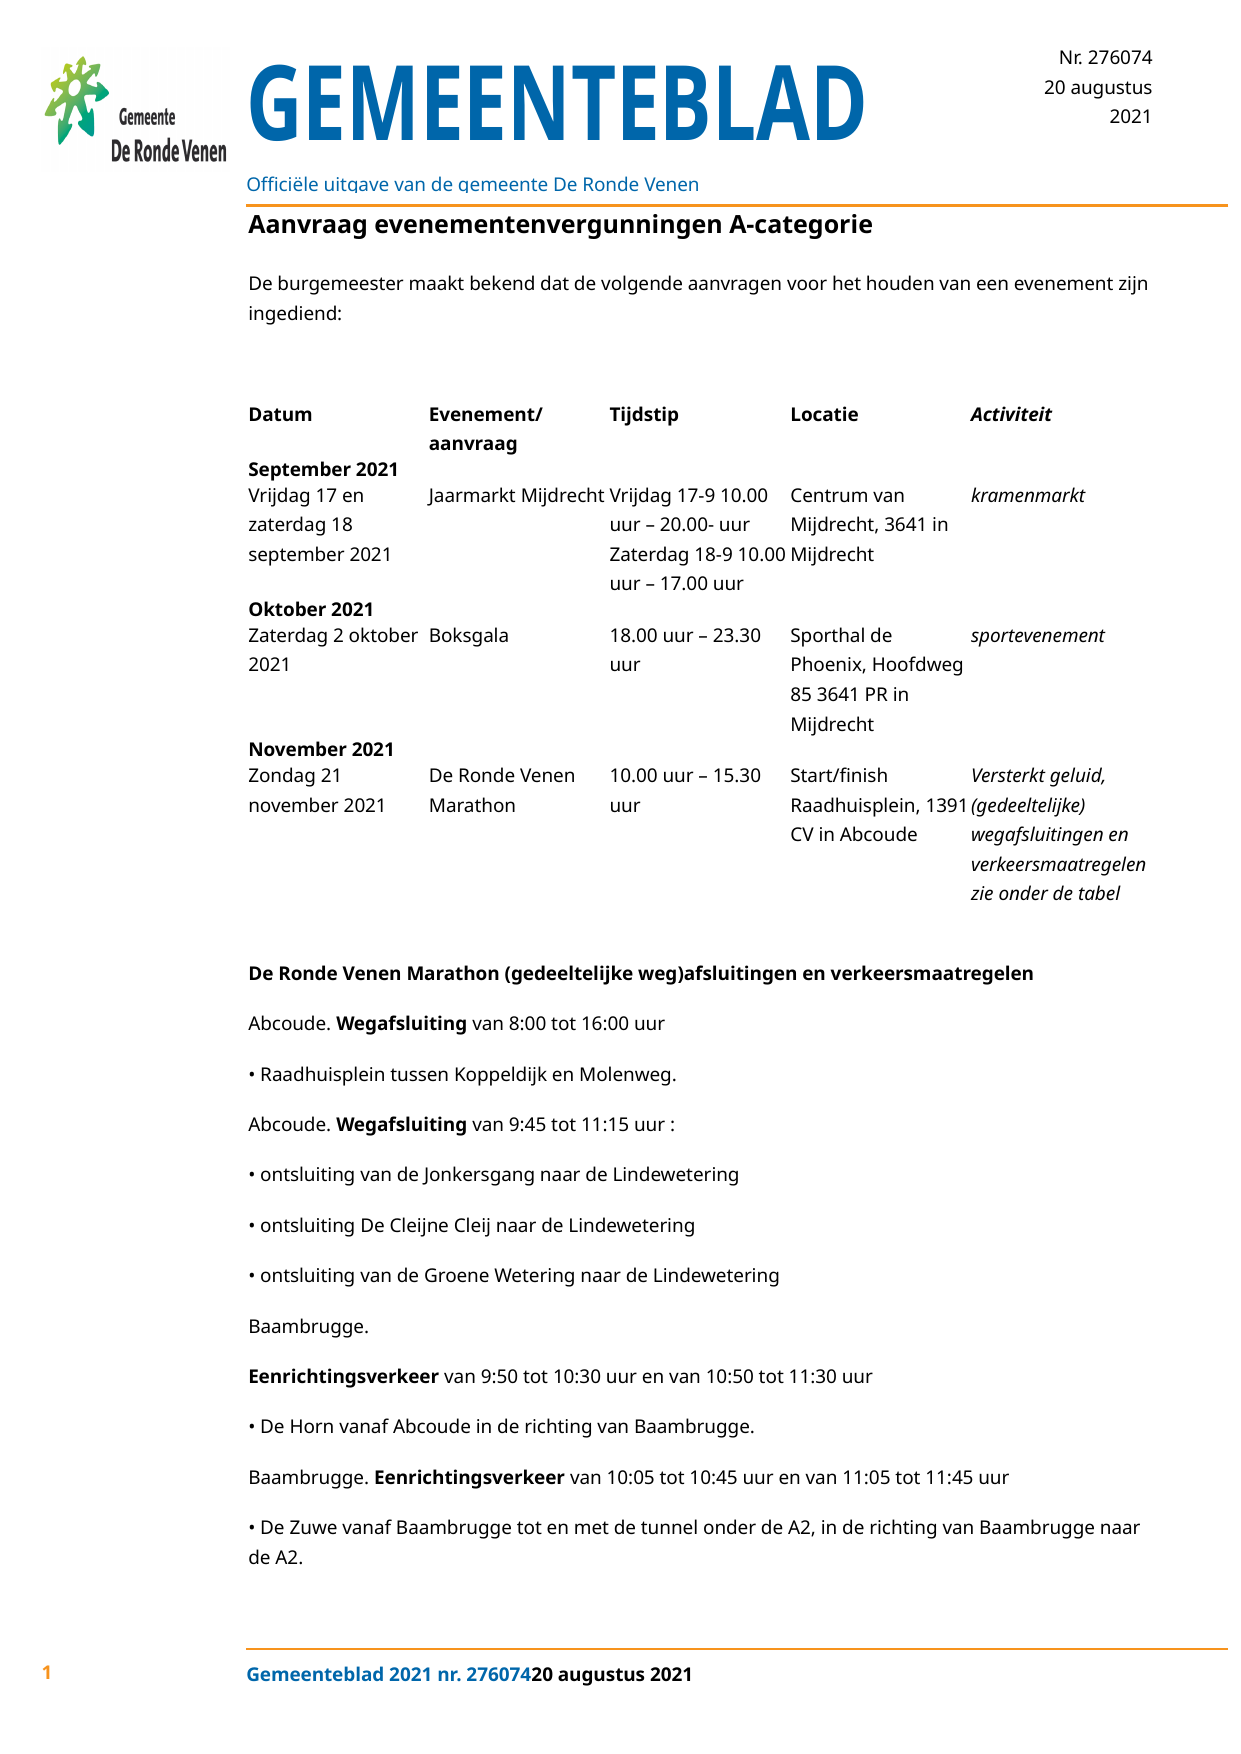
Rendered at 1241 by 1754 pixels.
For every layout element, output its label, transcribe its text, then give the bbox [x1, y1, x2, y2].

text • ontsluiting van de Groene Wetering naar de Lindewetering [248, 1262, 1152, 1288]
text Abcoude. Wegafsluiting van 8:00 tot 16:00 uur [248, 1010, 1152, 1036]
table_cell sportevenement [971, 622, 1152, 737]
text Abcoude. Wegafsluiting van 9:45 tot 11:15 uur : [248, 1111, 1152, 1137]
table_cell [971, 737, 1152, 762]
table_cell [609, 737, 790, 762]
text De burgemeester maakt bekend dat de volgende aanvragen voor het houden van een evenement zijn ingediend: [248, 270, 1152, 326]
table_cell Sporthal de Phoenix, Hoofdweg 85 3641 PR in Mijdrecht [790, 622, 971, 737]
table_cell Vrijdag 17 en zaterdag 18 september 2021 [248, 482, 429, 596]
table_header Evenement/aanvraag [429, 401, 609, 456]
table_cell 18.00 uur – 23.30 uur [609, 622, 790, 737]
table_header Locatie [790, 401, 971, 456]
table_cell [429, 737, 609, 762]
text De Ronde Venen Marathon (gedeeltelijke weg)afsluitingen en verkeersmaatregelen [248, 960, 1152, 986]
text Aanvraag evenementenvergunningen A-categorie [248, 207, 1152, 241]
text • ontsluiting De Cleijne Cleij naar de Lindewetering [248, 1212, 1152, 1238]
text Baambrugge. Eenrichtingsverkeer van 10:05 tot 10:45 uur en van 11:05 tot 11:45 uur [248, 1464, 1152, 1490]
text Baambrugge. [248, 1313, 1152, 1339]
text • De Horn vanaf Abcoude in de richting van Baambrugge. [248, 1414, 1152, 1439]
table_cell [609, 456, 790, 482]
table_cell [971, 456, 1152, 482]
table_cell Zondag 21 november 2021 [248, 762, 429, 906]
text • De Zuwe vanaf Baambrugge tot en met de tunnel onder de A2, in de richting van Baambrugge naar de A2. [248, 1514, 1152, 1570]
table_header Activiteit [971, 401, 1152, 456]
table_cell 10.00 uur – 15.30 uur [609, 762, 790, 906]
table_cell kramenmarkt [971, 482, 1152, 596]
picture [41, 47, 231, 172]
table_header Datum [248, 401, 429, 456]
table_cell Zaterdag 2 oktober 2021 [248, 622, 429, 737]
table_cell [790, 596, 971, 622]
table_cell Oktober 2021 [248, 596, 429, 622]
table_cell November 2021 [248, 737, 429, 762]
table_cell Versterkt geluid, (gedeeltelijke) wegafsluitingen en verkeersmaatregelen zie onder de tabel [971, 762, 1152, 906]
table_cell [790, 456, 971, 482]
table_cell Centrum van Mijdrecht, 3641 in Mijdrecht [790, 482, 971, 596]
text Eenrichtingsverkeer van 9:50 tot 10:30 uur en van 10:50 tot 11:30 uur [248, 1363, 1152, 1389]
text • Raadhuisplein tussen Koppeldijk en Molenweg. [248, 1061, 1152, 1087]
table_cell [429, 456, 609, 482]
text • ontsluiting van de Jonkersgang naar de Lindewetering [248, 1162, 1152, 1187]
table_cell Jaarmarkt Mijdrecht [429, 482, 609, 596]
table_header Tijdstip [609, 401, 790, 456]
table_cell Vrijdag 17-9 10.00 uur – 20.00- uur Zaterdag 18-9 10.00 uur – 17.00 uur [609, 482, 790, 596]
table_cell [971, 596, 1152, 622]
table_cell Start/finish Raadhuisplein, 1391 CV in Abcoude [790, 762, 971, 906]
table_cell [790, 737, 971, 762]
table_cell September 2021 [248, 456, 429, 482]
table_cell [609, 596, 790, 622]
table_cell Boksgala [429, 622, 609, 737]
table_cell [429, 596, 609, 622]
table_cell De Ronde Venen Marathon [429, 762, 609, 906]
